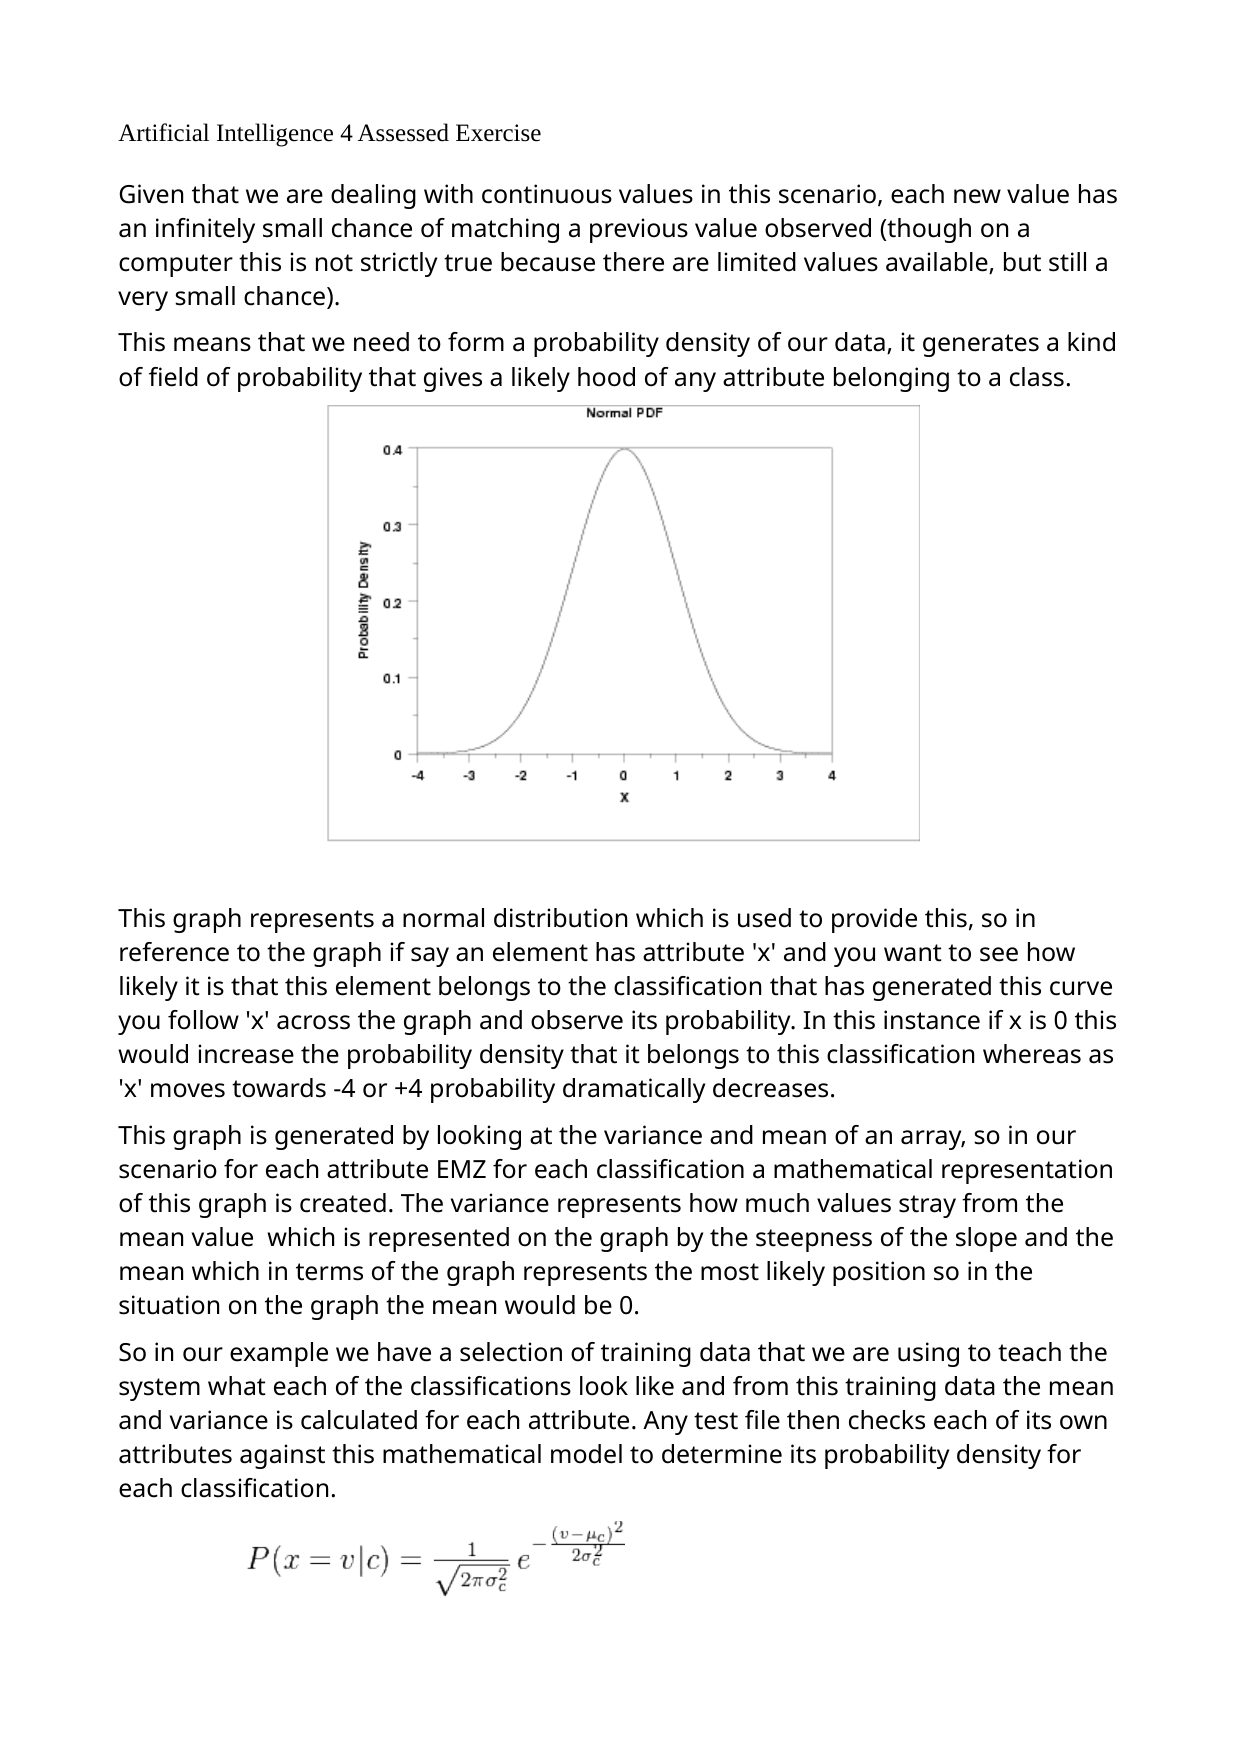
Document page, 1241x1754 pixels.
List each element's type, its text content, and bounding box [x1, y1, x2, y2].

text So in our example we have a selection of training data that we are using to teach the system what each of the classifications look like and from this training data the mean and variance is calculated for each attribute. Any test file then checks each of its own attributes against this mathematical model to determine its probability density for each classification. [118, 1334, 1122, 1505]
picture [326, 405, 920, 843]
text Given that we are dealing with continuous values in this scenario, each new value has an infinitely small chance of matching a previous value observed (though on a computer this is not strictly true because there are limited values available, but still a very small chance). [118, 176, 1122, 313]
text This graph represents a normal distribution which is used to provide this, so in reference to the graph if say an element has attribute 'x' and you want to see how likely it is that this element belongs to the classification that has generated this curve you follow 'x' across the graph and observe its probability. In this instance if x is 0 this would increase the probability density that it belongs to this classification whereas as 'x' moves towards -4 or +4 probability dramatically decreases. [118, 901, 1122, 1105]
text This means that we need to form a probability density of our data, it generates a kind of field of probability that gives a likely hood of any attribute belonging to a class. [118, 325, 1122, 393]
text This graph is generated by looking at the variance and mean of an array, so in our scenario for each attribute EMZ for each classification a mathematical representation of this graph is created. The variance represents how much values stray from the mean value which is represented on the graph by the steepness of the slope and the mean which in terms of the graph represents the most likely position so in the situation on the graph the mean would be 0. [118, 1118, 1122, 1322]
picture [246, 1521, 625, 1598]
